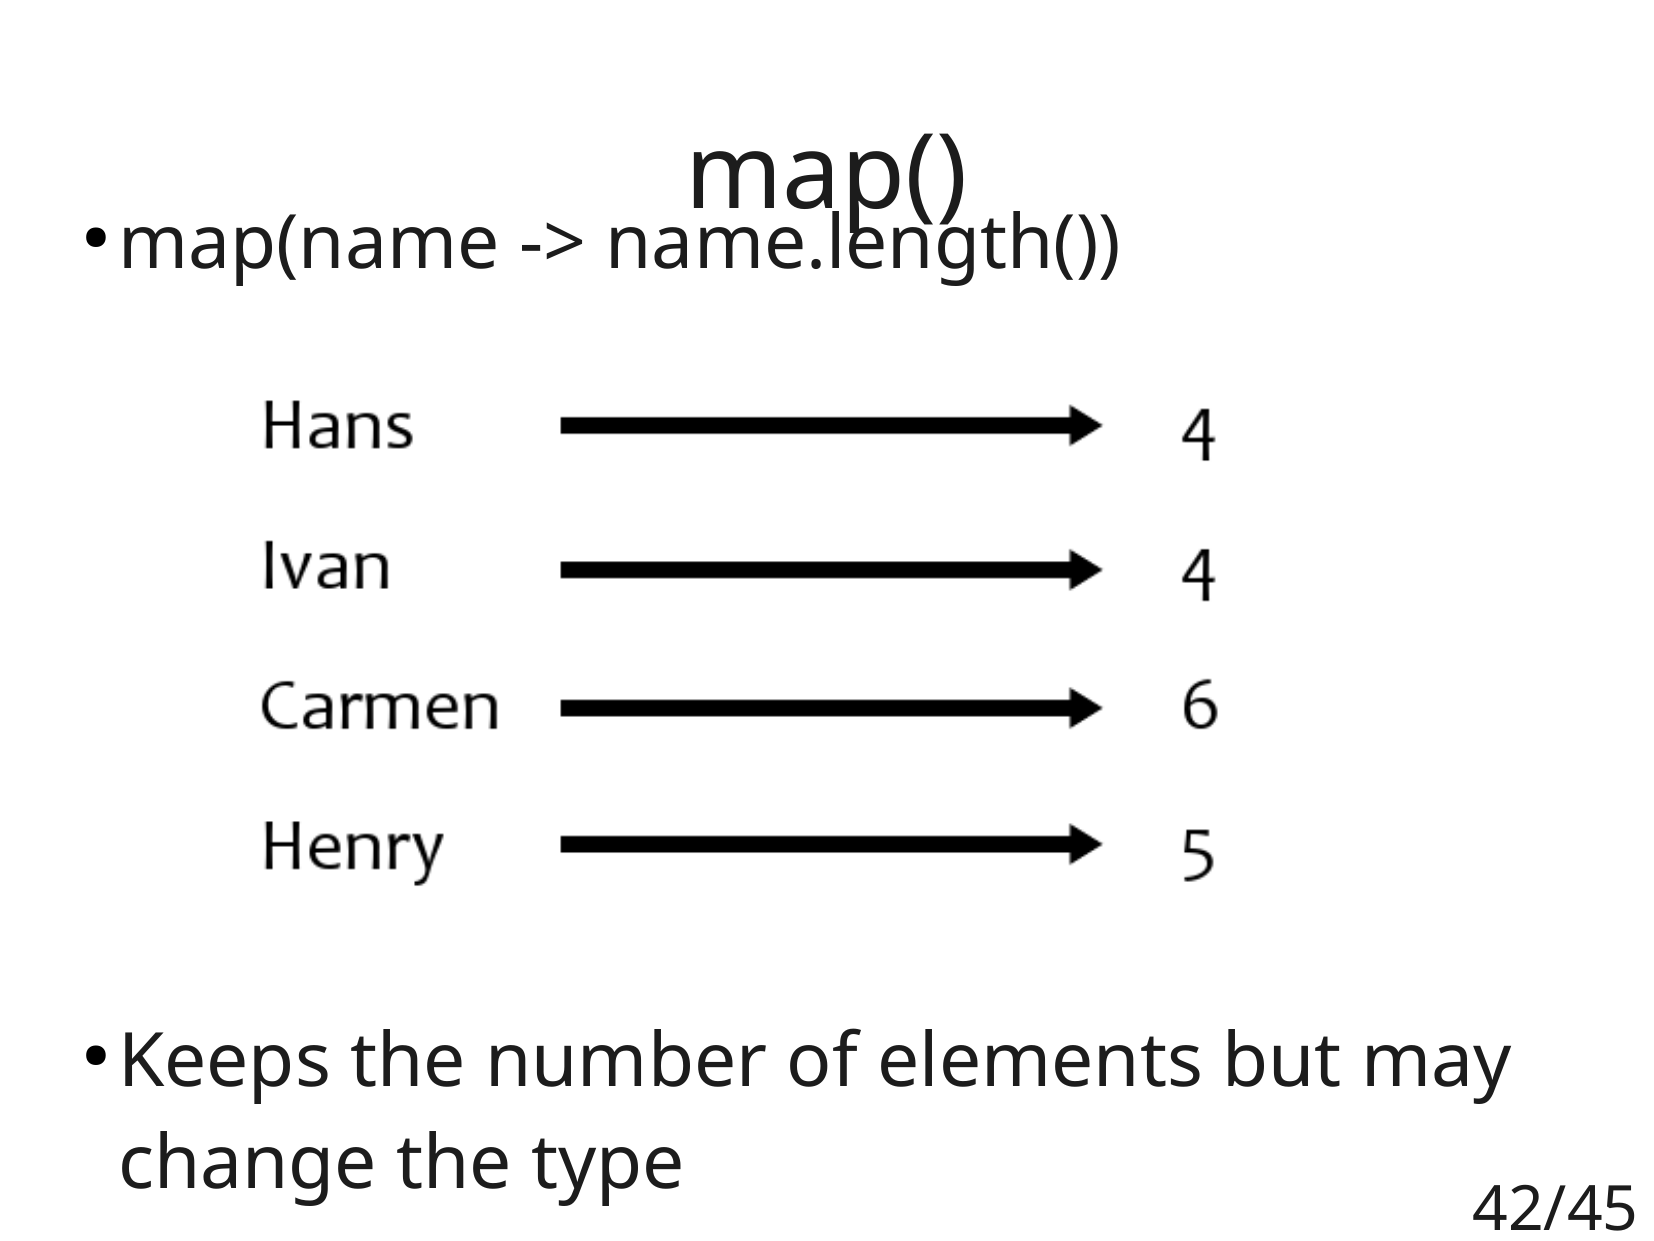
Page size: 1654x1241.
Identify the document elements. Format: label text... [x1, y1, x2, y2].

title map() [901, 233, 921, 240]
title map() [426, 233, 444, 240]
title map() [312, 233, 332, 240]
title map() [708, 233, 726, 240]
text_box <numer>/45 [1071, 1155, 1654, 1241]
title map() [857, 232, 876, 240]
picture [236, 360, 1259, 917]
title map() [733, 233, 751, 240]
title map() [1021, 233, 1041, 240]
title map() [244, 233, 264, 240]
title map() [776, 232, 795, 240]
title map() [82, 64, 1571, 240]
title map() [132, 233, 150, 240]
title map() [401, 233, 419, 240]
title map() [157, 233, 175, 240]
title map() [469, 232, 488, 240]
subtitle map(name -> name.length()) Keeps the number of elements but may change the type [82, 240, 1571, 1159]
title map() [946, 233, 966, 240]
title map() [619, 233, 639, 240]
